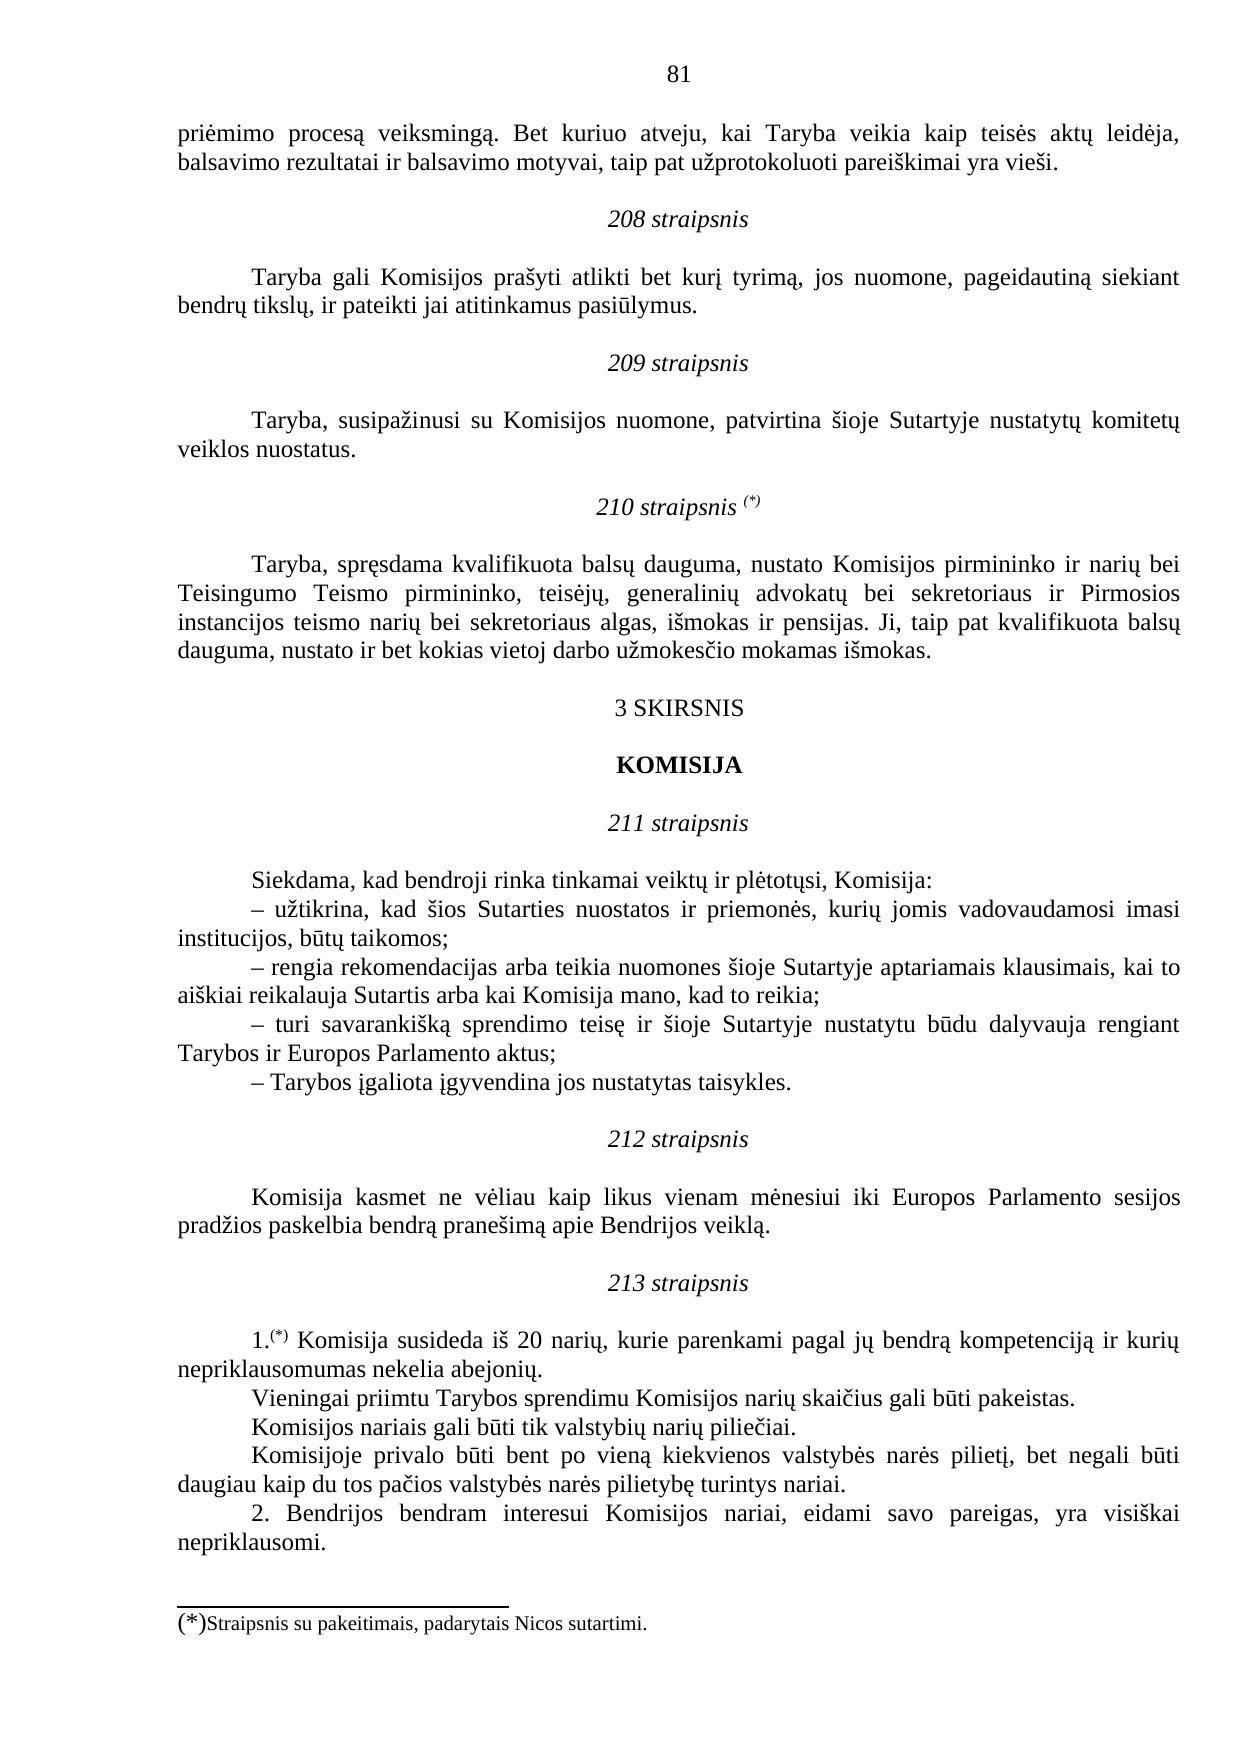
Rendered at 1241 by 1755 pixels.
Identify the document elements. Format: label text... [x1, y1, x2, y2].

text Komisijos nariais gali būti tik valstybių narių piliečiai. [177, 1412, 1181, 1441]
text – užtikrina, kad šios Sutarties nuostatos ir priemonės, kurių jomis vadovaudamosi imasi institucijos, būtų taikomos; [177, 894, 1181, 952]
text 209 straipsnis [177, 348, 1181, 377]
text Komisijoje privalo būti bent po vieną kiekvienos valstybės narės pilietį, bet negali būti daugiau kaip du tos pačios valstybės narės pilietybę turintys nariai. [177, 1441, 1181, 1498]
text – rengia rekomendacijas arba teikia nuomones šioje Sutartyje aptariamais klausimais, kai to aiškiai reikalauja Sutartis arba kai Komisija mano, kad to reikia; [177, 952, 1181, 1009]
text 210 straipsnis [177, 492, 1181, 521]
text 212 straipsnis [177, 1124, 1181, 1153]
text – turi savarankišką sprendimo teisę ir šioje Sutartyje nustatytu būdu dalyvauja rengiant Tarybos ir Europos Parlamento aktus; [177, 1009, 1181, 1067]
text 2. Bendrijos bendram interesui Komisijos nariai, eidami savo pareigas, yra visiškai nepriklausomi. [177, 1498, 1181, 1556]
text 208 straipsnis [177, 204, 1181, 233]
text Vieningai priimtu Tarybos sprendimu Komisijos narių skaičius gali būti pakeistas. [177, 1383, 1181, 1412]
text Taryba, spręsdama kvalifikuota balsų dauguma, nustato Komisijos pirmininko ir narių bei Teisingumo Teismo pirmininko, teisėjų, generalinių advokatų bei sekretoriaus ir Pirmosios instancijos teismo narių bei sekretoriaus algas, išmokas ir pensijas. Ji, taip pat kvalifikuota balsų dauguma, nustato ir bet kokias vietoj darbo užmokesčio mokamas išmokas. [177, 549, 1181, 664]
text Komisija kasmet ne vėliau kaip likus vienam mėnesiui iki Europos Parlamento sesijos pradžios paskelbia bendrą pranešimą apie Bendrijos veiklą. [177, 1182, 1181, 1239]
text 211 straipsnis [177, 808, 1181, 837]
text 3 SKIRSNIS [177, 693, 1181, 722]
text priėmimo procesą veiksmingą. Bet kuriuo atveju, kai Taryba veikia kaip teisės aktų leidėja, balsavimo rezultatai ir balsavimo motyvai, taip pat užprotokoluoti pareiškimai yra vieši. [177, 118, 1181, 176]
text Siekdama, kad bendroji rinka tinkamai veiktų ir plėtotųsi, Komisija: [177, 866, 1181, 894]
text KOMISIJA [177, 751, 1181, 779]
text Taryba gali Komisijos prašyti atlikti bet kurį tyrimą, jos nuomone, pageidautiną siekiant bendrų tikslų, ir pateikti jai atitinkamus pasiūlymus. [177, 262, 1181, 319]
text Taryba, susipažinusi su Komisijos nuomone, patvirtina šioje Sutartyje nustatytų komitetų veiklos nuostatus. [177, 406, 1181, 463]
text – Tarybos įgaliota įgyvendina jos nustatytas taisykles. [177, 1067, 1181, 1096]
text 213 straipsnis [177, 1268, 1181, 1297]
text Straipsnis su pakeitimais, padarytais Nicos sutartimi. [177, 1607, 1181, 1636]
text 1.(*) Komisija susideda iš 20 narių, kurie parenkami pagal jų bendrą kompetenciją ir kurių nepriklausomumas nekelia abejonių. [177, 1326, 1181, 1383]
